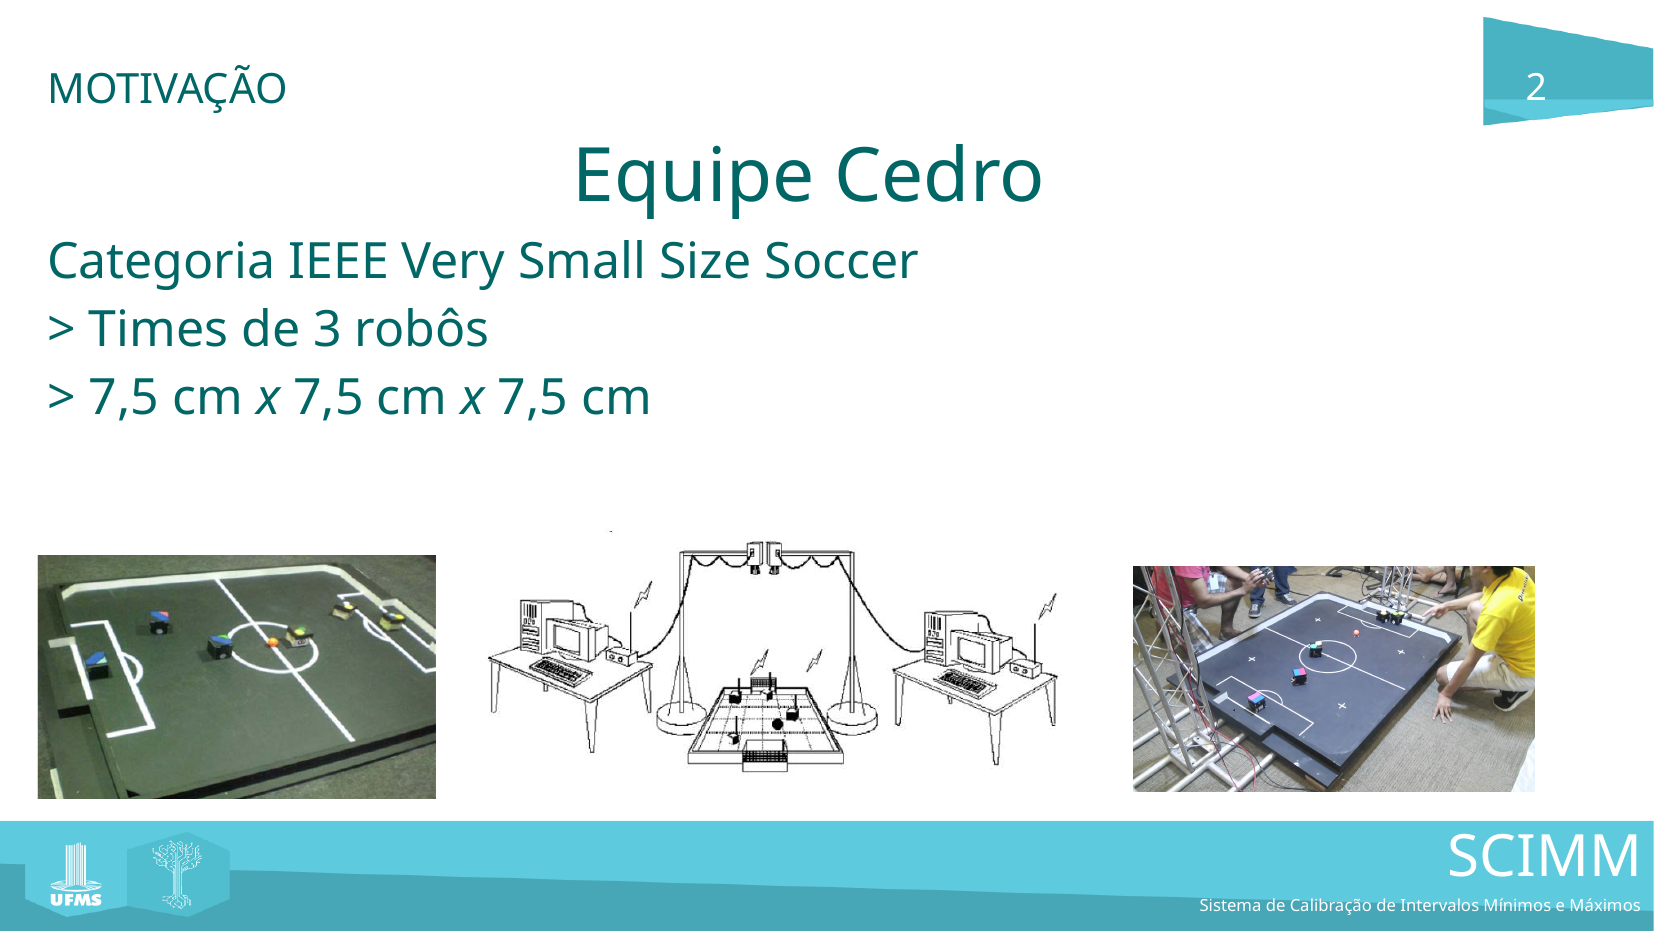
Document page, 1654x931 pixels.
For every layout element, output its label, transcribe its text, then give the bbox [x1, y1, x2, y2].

title MOTIVAÇÃO [11, 10, 1501, 166]
picture [0, 0, 1654, 931]
title Equipe Cedro [47, 94, 1536, 250]
title SCIMM Sistema de Calibração de Intervalos Mínimos e Máximos [153, 801, 1642, 931]
title Categoria IEEE Very Small Size Soccer > Times de 3 robôs > 7,5 cm x 7,5 cm x 7,5 cm [11, 248, 1501, 544]
text_box [1512, 53, 1654, 115]
